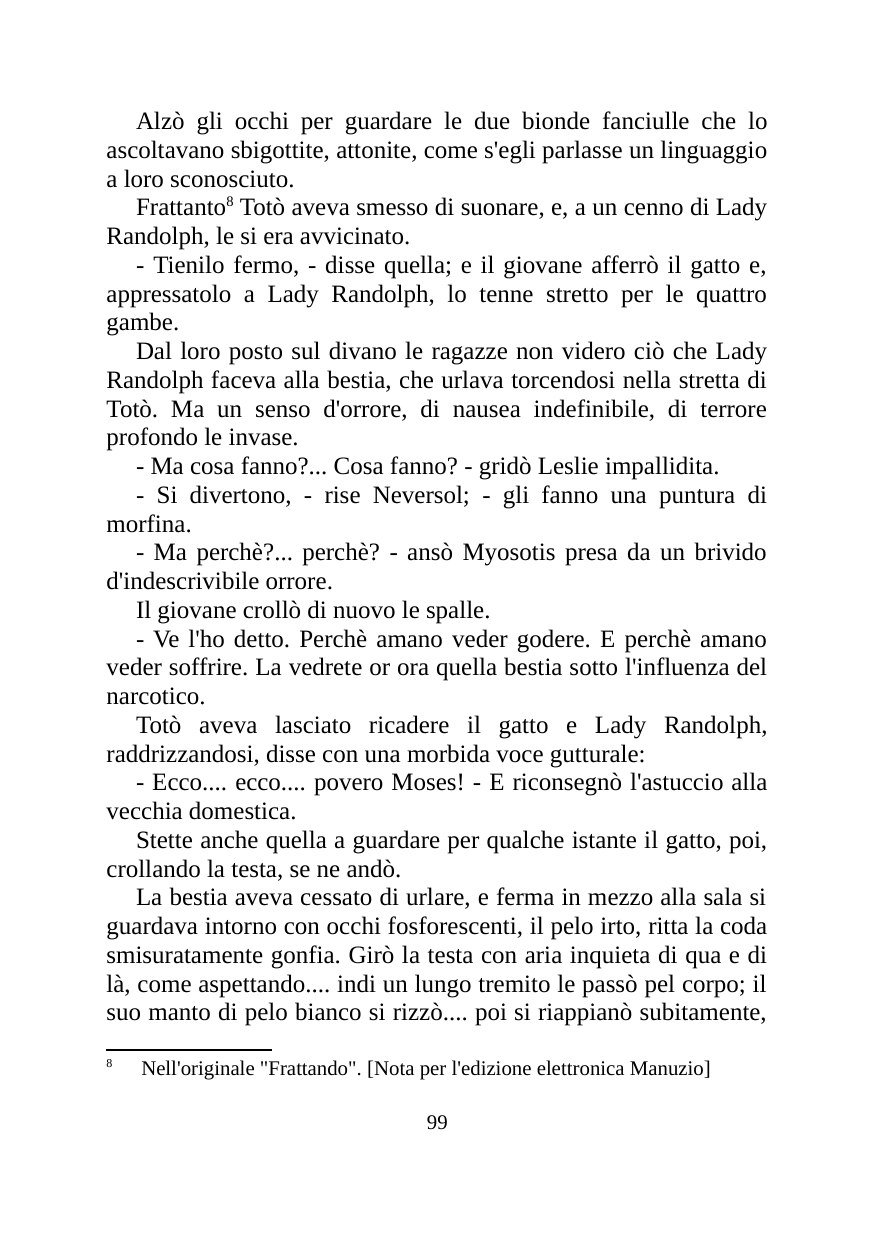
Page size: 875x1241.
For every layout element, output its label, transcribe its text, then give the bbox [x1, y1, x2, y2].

text Nell'originale "Frattando". [Nota per l'edizione elettronica Manuzio] [106, 1056, 768, 1080]
text - Ma perchè?... perchè? - ansò Myosotis presa da un brivido d'indescrivibile orrore. [106, 537, 768, 595]
text - Tienilo fermo, - disse quella; e il giovane afferrò il gatto e, appressatolo a Lady Randolph, lo tenne stretto per le quattro gambe. [106, 250, 768, 336]
text Frattanto Totò aveva smesso di suonare, e, a un cenno di Lady Randolph, le si era avvicinato. [106, 192, 768, 250]
text Alzò gli occhi per guardare le due bionde fanciulle che lo ascoltavano sbigottite, attonite, come s'egli parlasse un linguaggio a loro sconosciuto. [106, 106, 768, 192]
text Totò aveva lasciato ricadere il gatto e Lady Randolph, raddrizzandosi, disse con una morbida voce gutturale: [106, 710, 768, 767]
text - Si divertono, - rise Neversol; - gli fanno una puntura di morfina. [106, 480, 768, 537]
text Il giovane crollò di nuovo le spalle. [106, 595, 768, 624]
text Stette anche quella a guardare per qualche istante il gatto, poi, crollando la testa, se ne andò. [106, 825, 768, 882]
text La bestia aveva cessato di urlare, e ferma in mezzo alla sala si guardava intorno con occhi fosforescenti, il pelo irto, ritta la coda smisuratamente gonfia. Girò la testa con aria inquieta di qua e di là, come aspettando.... indi un lungo tremito le passò pel corpo; il suo manto di pelo bianco si rizzò.... poi si riappianò subitamente, [106, 882, 768, 1026]
text - Ecco.... ecco.... povero Moses! - E riconsegnò l'astuccio alla vecchia domestica. [106, 767, 768, 825]
text - Ve l'ho detto. Perchè amano veder godere. E perchè amano veder soffrire. La vedrete or ora quella bestia sotto l'influenza del narcotico. [106, 624, 768, 710]
text - Ma cosa fanno?... Cosa fanno? - gridò Leslie impallidita. [106, 451, 768, 480]
text Dal loro posto sul divano le ragazze non videro ciò che Lady Randolph faceva alla bestia, che urlava torcendosi nella stretta di Totò. Ma un senso d'orrore, di nausea indefinibile, di terrore profondo le invase. [106, 336, 768, 451]
